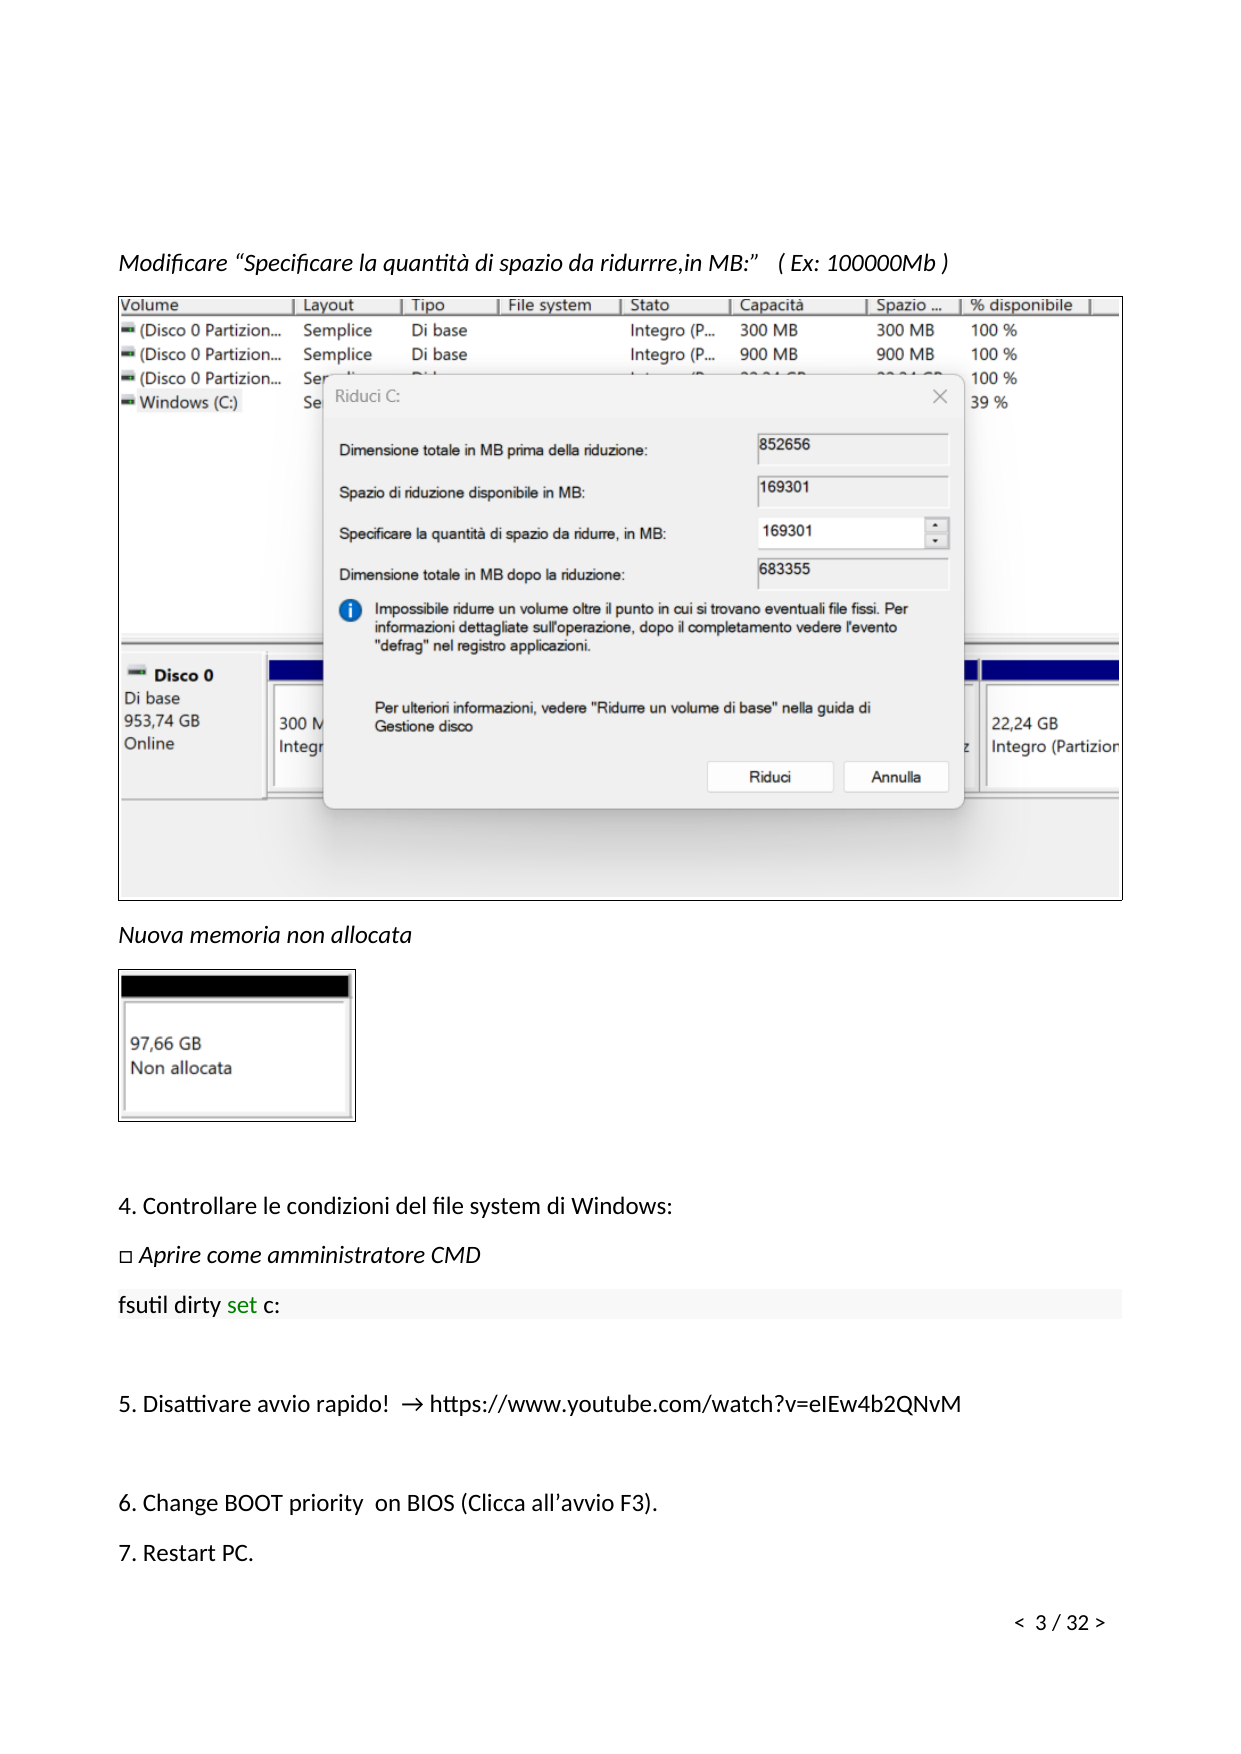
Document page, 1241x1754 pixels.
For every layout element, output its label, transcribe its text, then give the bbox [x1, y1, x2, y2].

text 4. Controllare le condizioni del file system di Windows: [118, 1190, 1122, 1220]
text 5. Disattivare avvio rapido! → https://www.youtube.com/watch?v=eIEw4b2QNvM [118, 1388, 1122, 1419]
text Modificare “Specificare la quantità di spazio da ridurrre,in MB:” ( Ex: 100000Mb ) [118, 247, 1122, 277]
text fsutil dirty set c: [118, 1289, 1122, 1319]
picture [121, 971, 353, 1119]
text □ Aprire come amministratore CMD [118, 1239, 1122, 1270]
text Nuova memoria non allocata [118, 919, 1122, 949]
picture [121, 299, 1119, 897]
text 7. Restart PC. [118, 1537, 1122, 1567]
text 6. Change BOOT priority on BIOS (Clicca all’avvio F3). [118, 1487, 1122, 1518]
